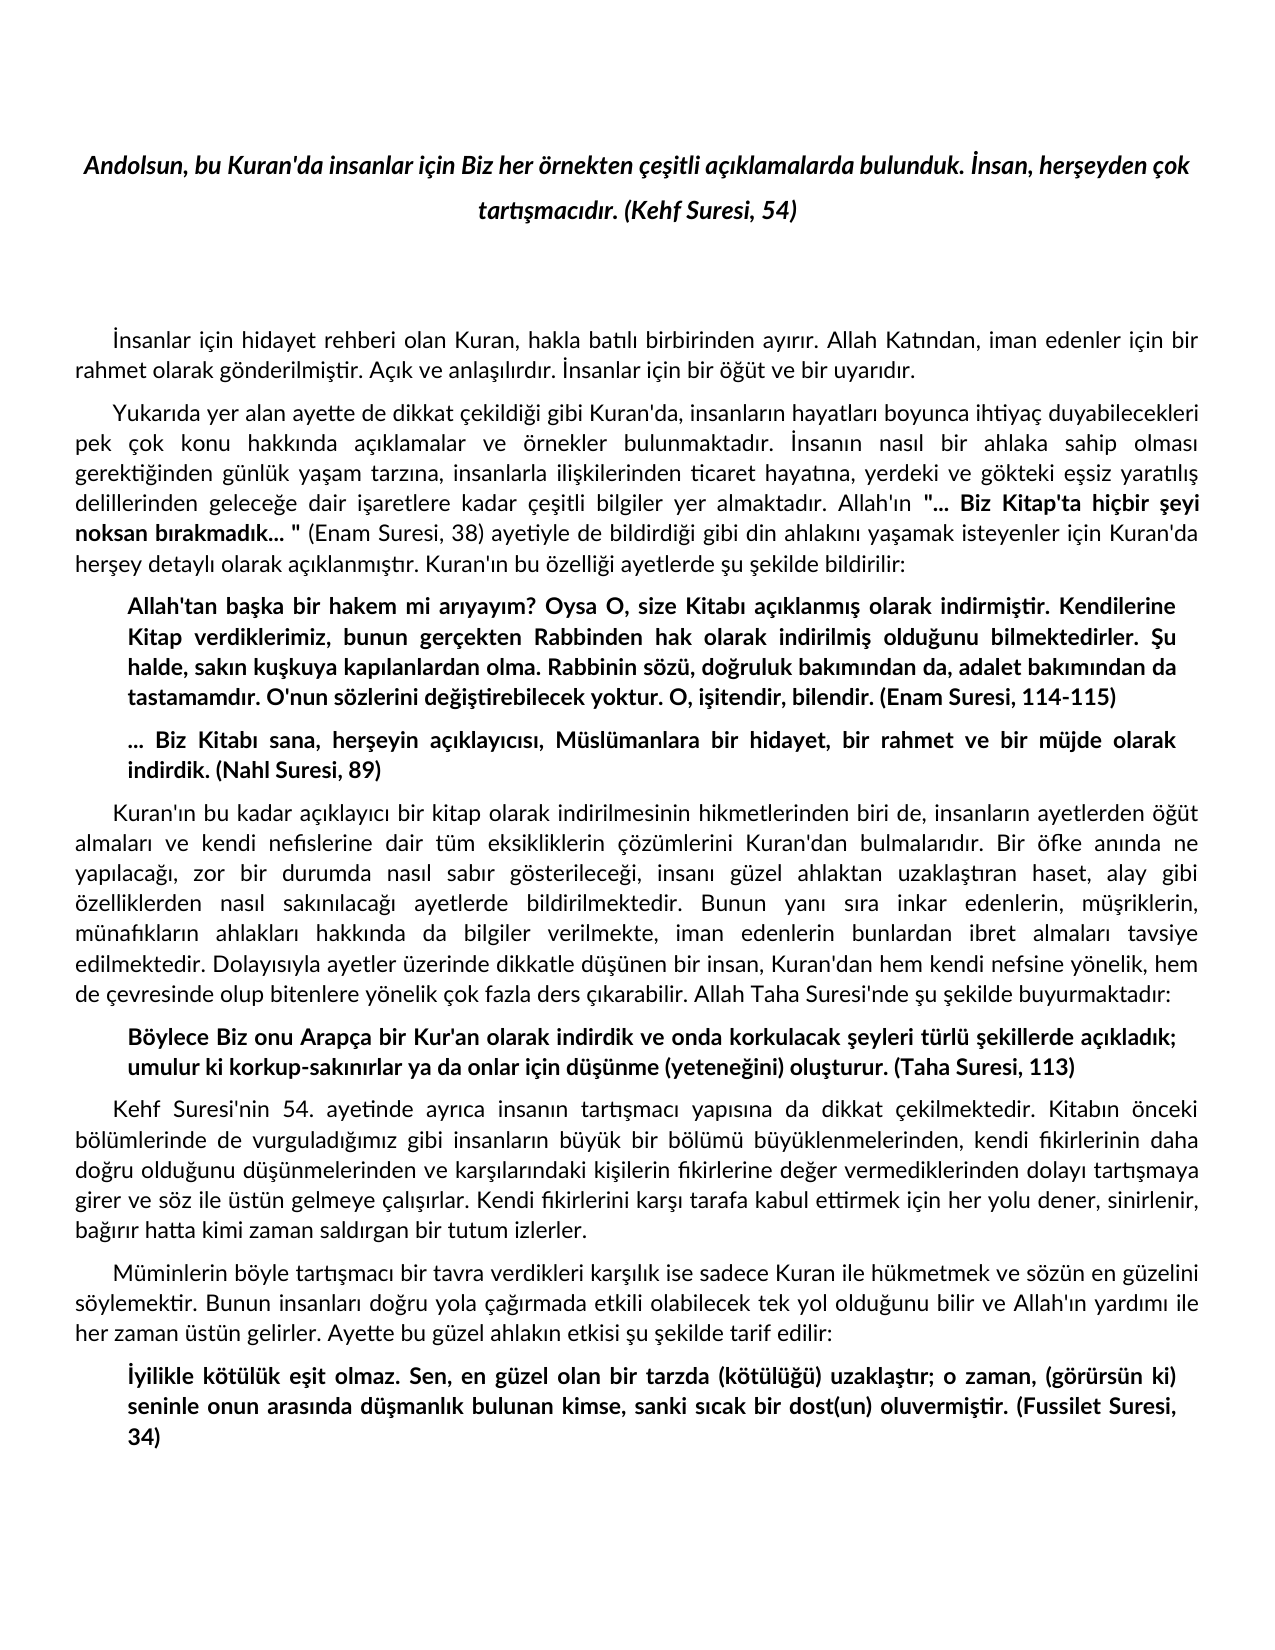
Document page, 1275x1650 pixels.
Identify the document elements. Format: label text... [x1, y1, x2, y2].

text Yukarıda yer alan ayette de dikkat çekildiği gibi Kuran'da, insanların hayatları boyunca ihtiyaç duyabilecekleri pek çok konu hakkında açıklamalar ve örnekler bulunmaktadır. İnsanın nasıl bir ahlaka sahip olması gerektiğinden günlük yaşam tarzına, insanlarla ilişkilerinden ticaret hayatına, yerdeki ve gökteki eşsiz yaratılış delillerinden geleceğe dair işaretlere kadar çeşitli bilgiler yer almaktadır. Allah'ın "... Biz Kitap'ta hiçbir şeyi noksan bırakmadık... " (Enam Suresi, 38) ayetiyle de bildirdiği gibi din ahlakını yaşamak isteyenler için Kuran'da herşey detaylı olarak açıklanmıştır. Kuran'ın bu özelliği ayetlerde şu şekilde bildirilir: [75, 398, 1200, 577]
text Müminlerin böyle tartışmacı bir tavra verdikleri karşılık ise sadece Kuran ile hükmetmek ve sözün en güzelini söylemektir. Bunun insanları doğru yola çağırmada etkili olabilecek tek yol olduğunu bilir ve Allah'ın yardımı ile her zaman üstün gelirler. Ayette bu güzel ahlakın etkisi şu şekilde tarif edilir: [75, 1259, 1200, 1347]
text İyilikle kötülük eşit olmaz. Sen, en güzel olan bir tarzda (kötülüğü) uzaklaştır; o zaman, (görürsün ki) seninle onun arasında düşmanlık bulunan kimse, sanki sıcak bir dost(un) oluvermiştir. (Fussilet Suresi, 34) [127, 1362, 1177, 1450]
text İnsanlar için hidayet rehberi olan Kuran, hakla batılı birbirinden ayırır. Allah Katından, iman edenler için bir rahmet olarak gönderilmiştir. Açık ve anlaşılırdır. İnsanlar için bir öğüt ve bir uyarıdır. [75, 325, 1200, 383]
text ... Biz Kitabı sana, herşeyin açıklayıcısı, Müslümanlara bir hidayet, bir rahmet ve bir müjde olarak indirdik. (Nahl Suresi, 89) [127, 725, 1177, 783]
text Kehf Suresi'nin 54. ayetinde ayrıca insanın tartışmacı yapısına da dikkat çekilmektedir. Kitabın önceki bölümlerinde de vurguladığımız gibi insanların büyük bir bölümü büyüklenmelerinden, kendi fikirlerinin daha doğru olduğunu düşünmelerinden ve karşılarındaki kişilerin fikirlerine değer vermediklerinden dolayı tartışmaya girer ve söz ile üstün gelmeye çalışırlar. Kendi fikirlerini karşı tarafa kabul ettirmek için her yolu dener, sinirlenir, bağırır hatta kimi zaman saldırgan bir tutum izlerler. [75, 1095, 1200, 1243]
text Andolsun, bu Kuran'da insanlar için Biz her örnekten çeşitli açıklamalarda bulunduk. İnsan, herşeyden çok tartışmacıdır. (Kehf Suresi, 54) [75, 150, 1200, 225]
text Allah'tan başka bir hakem mi arıyayım? Oysa O, size Kitabı açıklanmış olarak indirmiştir. Kendilerine Kitap verdiklerimiz, bunun gerçekten Rabbinden hak olarak indirilmiş olduğunu bilmektedirler. Şu halde, sakın kuşkuya kapılanlardan olma. Rabbinin sözü, doğruluk bakımından da, adalet bakımından da tastamamdır. O'nun sözlerini değiştirebilecek yoktur. O, işitendir, bilendir. (Enam Suresi, 114-115) [127, 592, 1177, 710]
text Böylece Biz onu Arapça bir Kur'an olarak indirdik ve onda korkulacak şeyleri türlü şekillerde açıkladık; umulur ki korkup-sakınırlar ya da onlar için düşünme (yeteneğini) oluşturur. (Taha Suresi, 113) [127, 1022, 1177, 1080]
text Kuran'ın bu kadar açıklayıcı bir kitap olarak indirilmesinin hikmetlerinden biri de, insanların ayetlerden öğüt almaları ve kendi nefislerine dair tüm eksikliklerin çözümlerini Kuran'dan bulmalarıdır. Bir öfke anında ne yapılacağı, zor bir durumda nasıl sabır gösterileceği, insanı güzel ahlaktan uzaklaştıran haset, alay gibi özelliklerden nasıl sakınılacağı ayetlerde bildirilmektedir. Bunun yanı sıra inkar edenlerin, müşriklerin, münafıkların ahlakları hakkında da bilgiler verilmekte, iman edenlerin bunlardan ibret almaları tavsiye edilmektedir. Dolayısıyla ayetler üzerinde dikkatle düşünen bir insan, Kuran'dan hem kendi nefsine yönelik, hem de çevresinde olup bitenlere yönelik çok fazla ders çıkarabilir. Allah Taha Suresi'nde şu şekilde buyurmaktadır: [75, 798, 1200, 1007]
